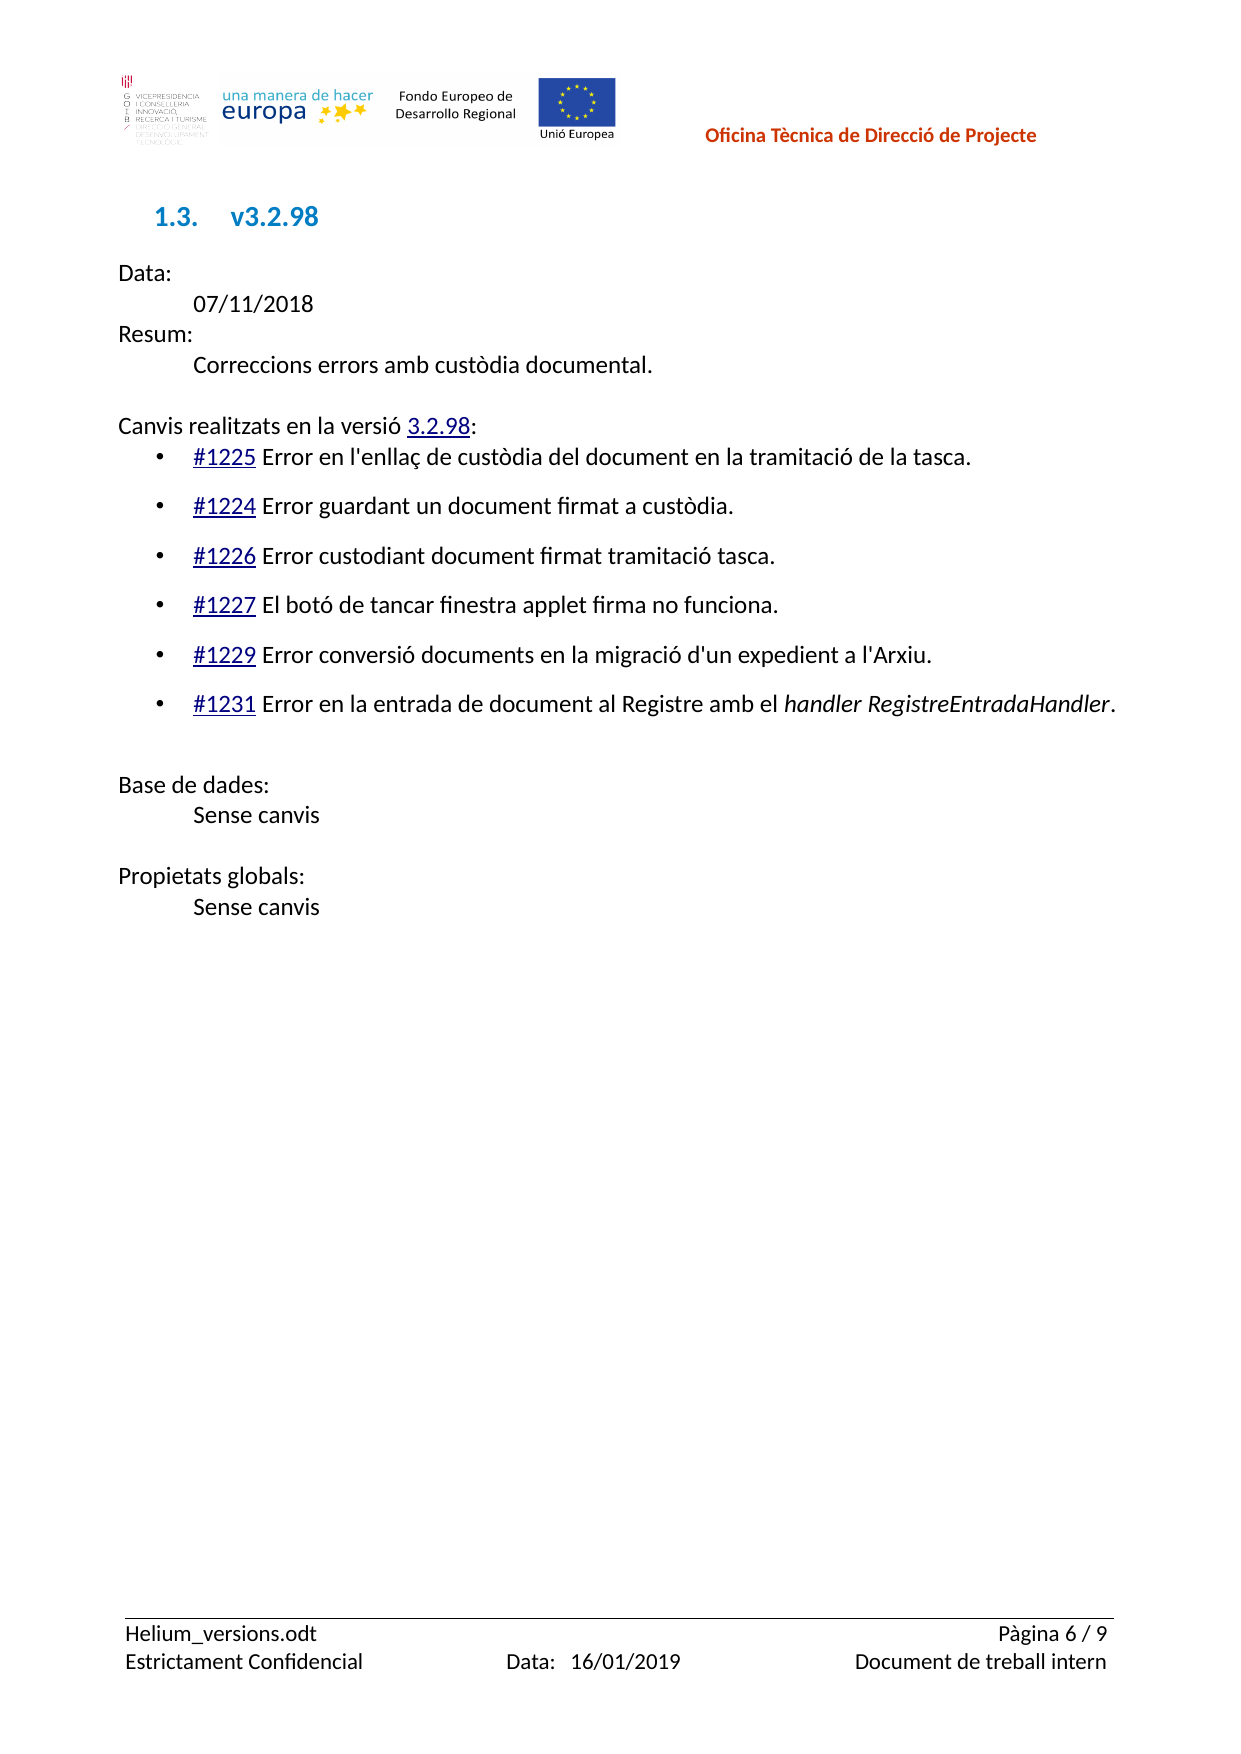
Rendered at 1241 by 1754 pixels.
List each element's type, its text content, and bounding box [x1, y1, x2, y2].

list #1231 Error en la entrada de document al Registre amb el handler RegistreEntradaHandler. [156, 689, 1122, 719]
list #1225 Error en l'enllaç de custòdia del document en la tramitació de la tasca. [156, 441, 1122, 471]
list #1229 Error conversió documents en la migració d'un expedient a l'Arxiu. [156, 639, 1122, 669]
list #1227 El botó de tancar finestra applet firma no funciona. [156, 589, 1122, 620]
text Correccions errors amb custòdia documental. [118, 349, 1122, 380]
picture [118, 73, 213, 147]
text Sense canvis [118, 799, 1122, 830]
subtitle v3.2.98 [153, 198, 1122, 234]
text Base de dades: [118, 769, 1122, 799]
list #1226 Error custodiant document firmat tramitació tasca. [156, 540, 1122, 570]
text Data: [118, 258, 1122, 288]
text 07/11/2018 [118, 288, 1122, 319]
text Resum: [118, 319, 1122, 349]
text Propietats globals: [118, 860, 1122, 891]
list #1224 Error guardant un document firmat a custòdia. [156, 490, 1122, 521]
text Sense canvis [118, 891, 1122, 921]
picture [219, 73, 621, 147]
text Canvis realitzats en la versió 3.2.98: [118, 410, 1122, 441]
